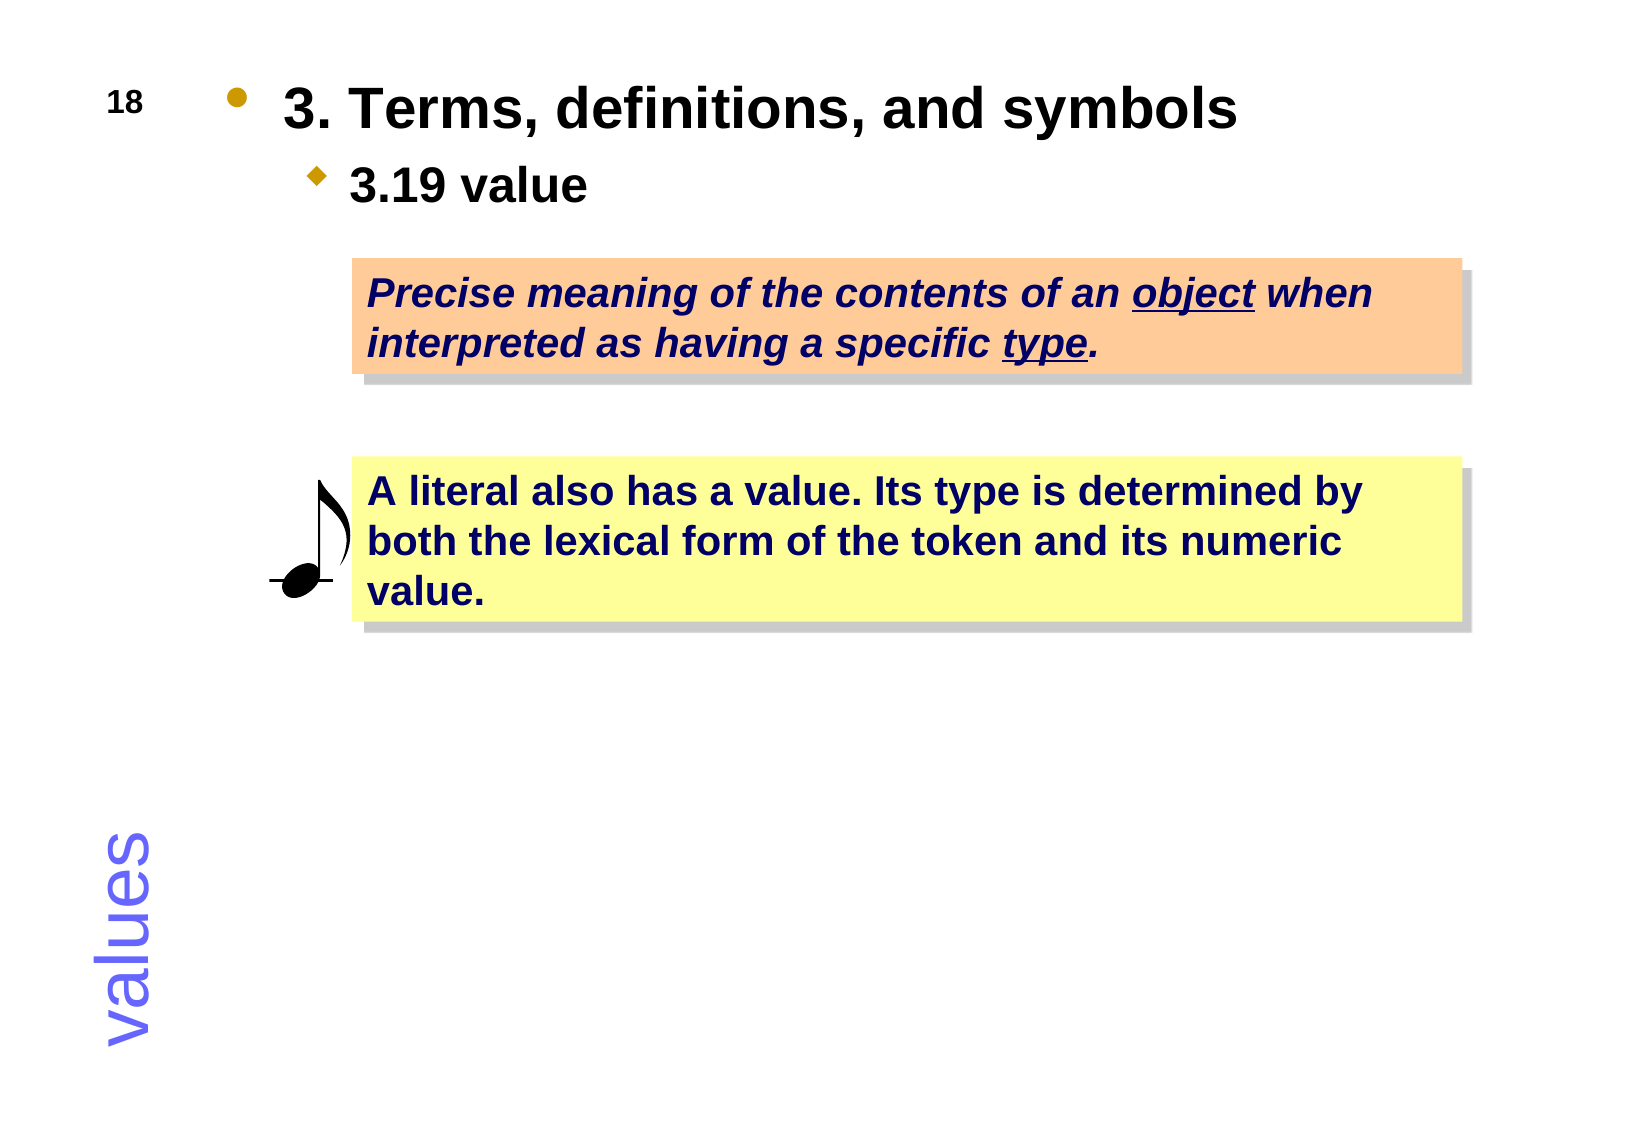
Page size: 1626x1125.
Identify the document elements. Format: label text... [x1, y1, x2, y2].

text_box Precise meaning of the contents of an object when interpreted as having a specific type. [352, 258, 1463, 374]
text_box [269, 479, 351, 598]
text_box A literal also has a value. Its type is determined by both the lexical form of the token and its numeric value. [352, 456, 1463, 622]
title values [50, 187, 188, 1063]
list 3. Terms, definitions, and symbols 3.19 value [212, 62, 1550, 1063]
